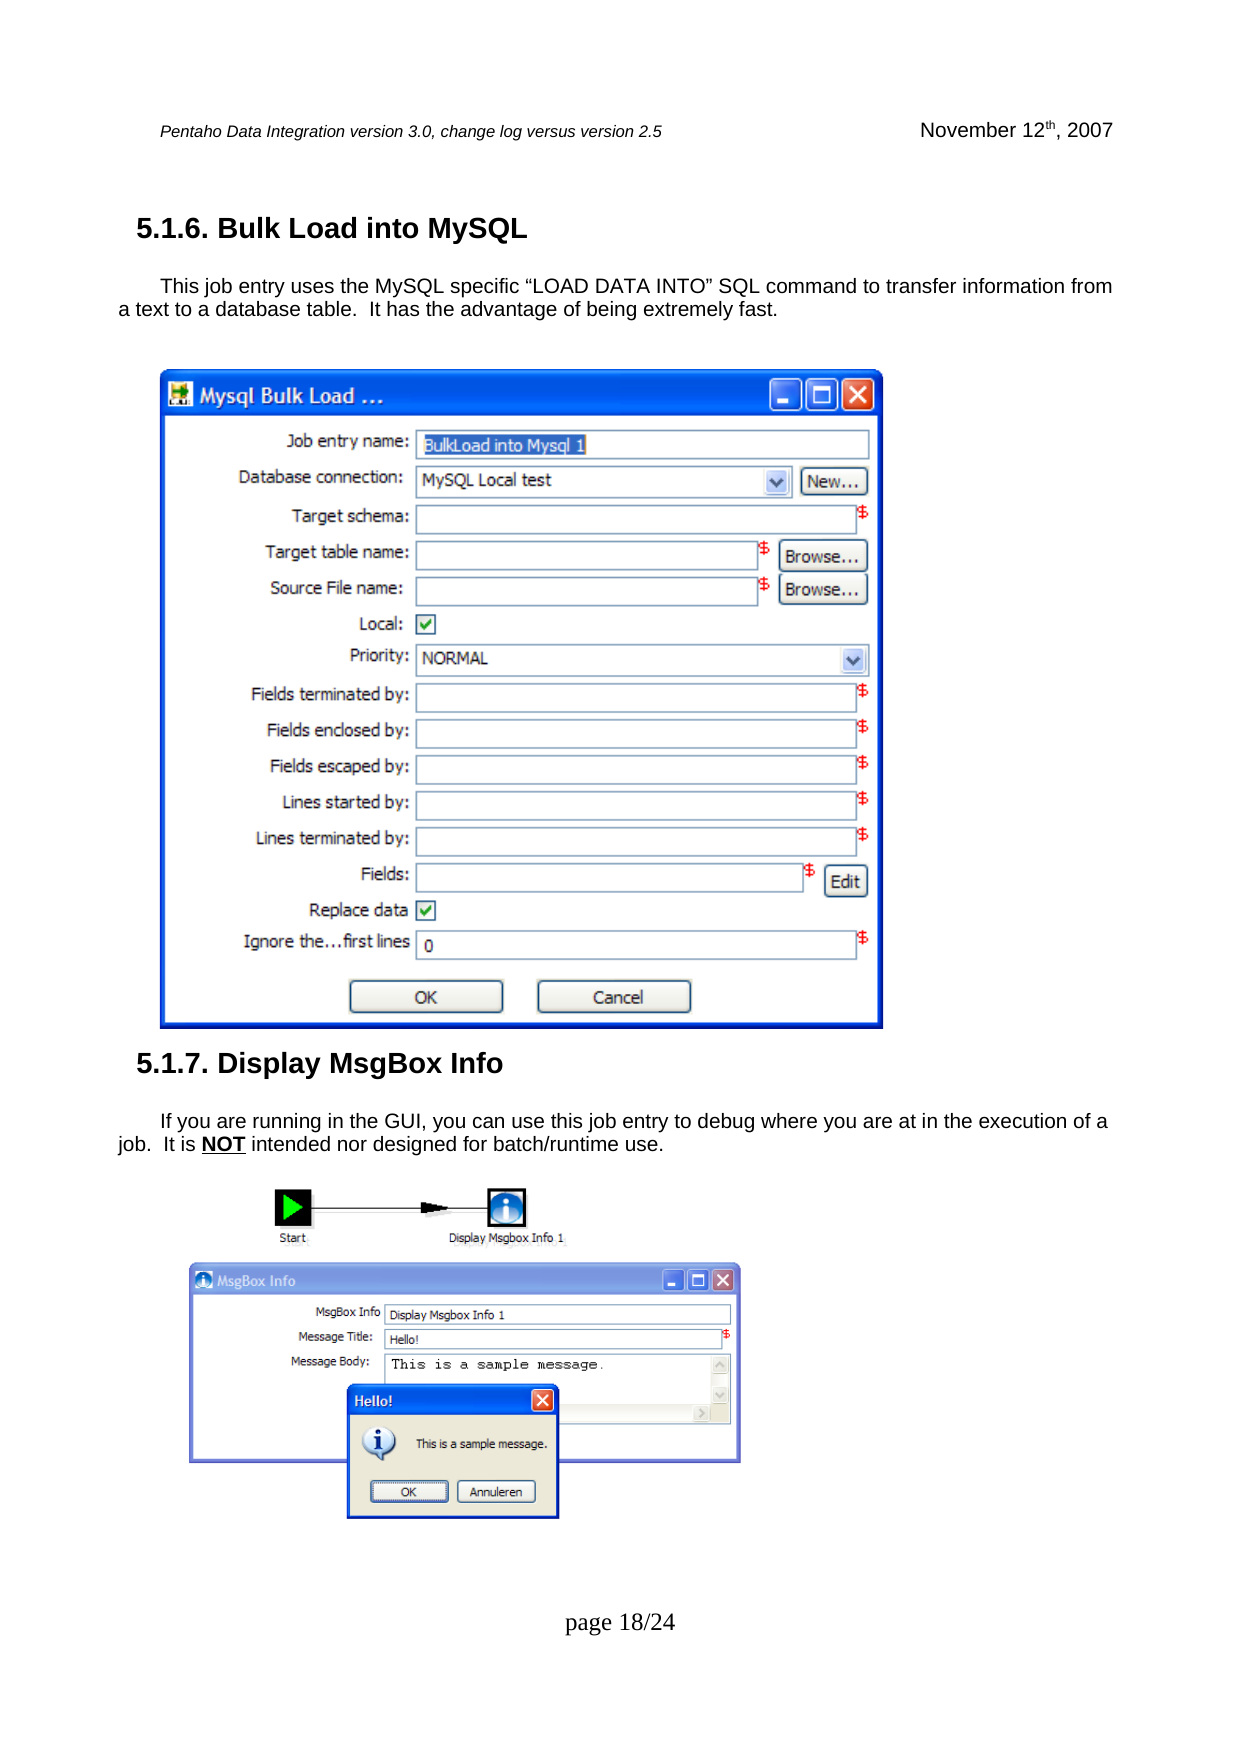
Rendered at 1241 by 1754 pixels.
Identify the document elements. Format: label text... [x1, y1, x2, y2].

subtitle Bulk Load into MySQL [136, 212, 1122, 245]
text This job entry uses the MySQL specific “LOAD DATA INTO” SQL command to transfer information from a text to a database table. It has the advantage of being extremely fast. [118, 274, 1122, 321]
text If you are running in the GUI, you can use this job entry to debug where you are at in the execution of a job. It is NOT intended nor designed for batch/runtime use. [118, 1109, 1122, 1156]
picture [159, 1168, 774, 1535]
picture [159, 369, 884, 1029]
subtitle Display MsgBox Info [136, 1047, 1122, 1080]
